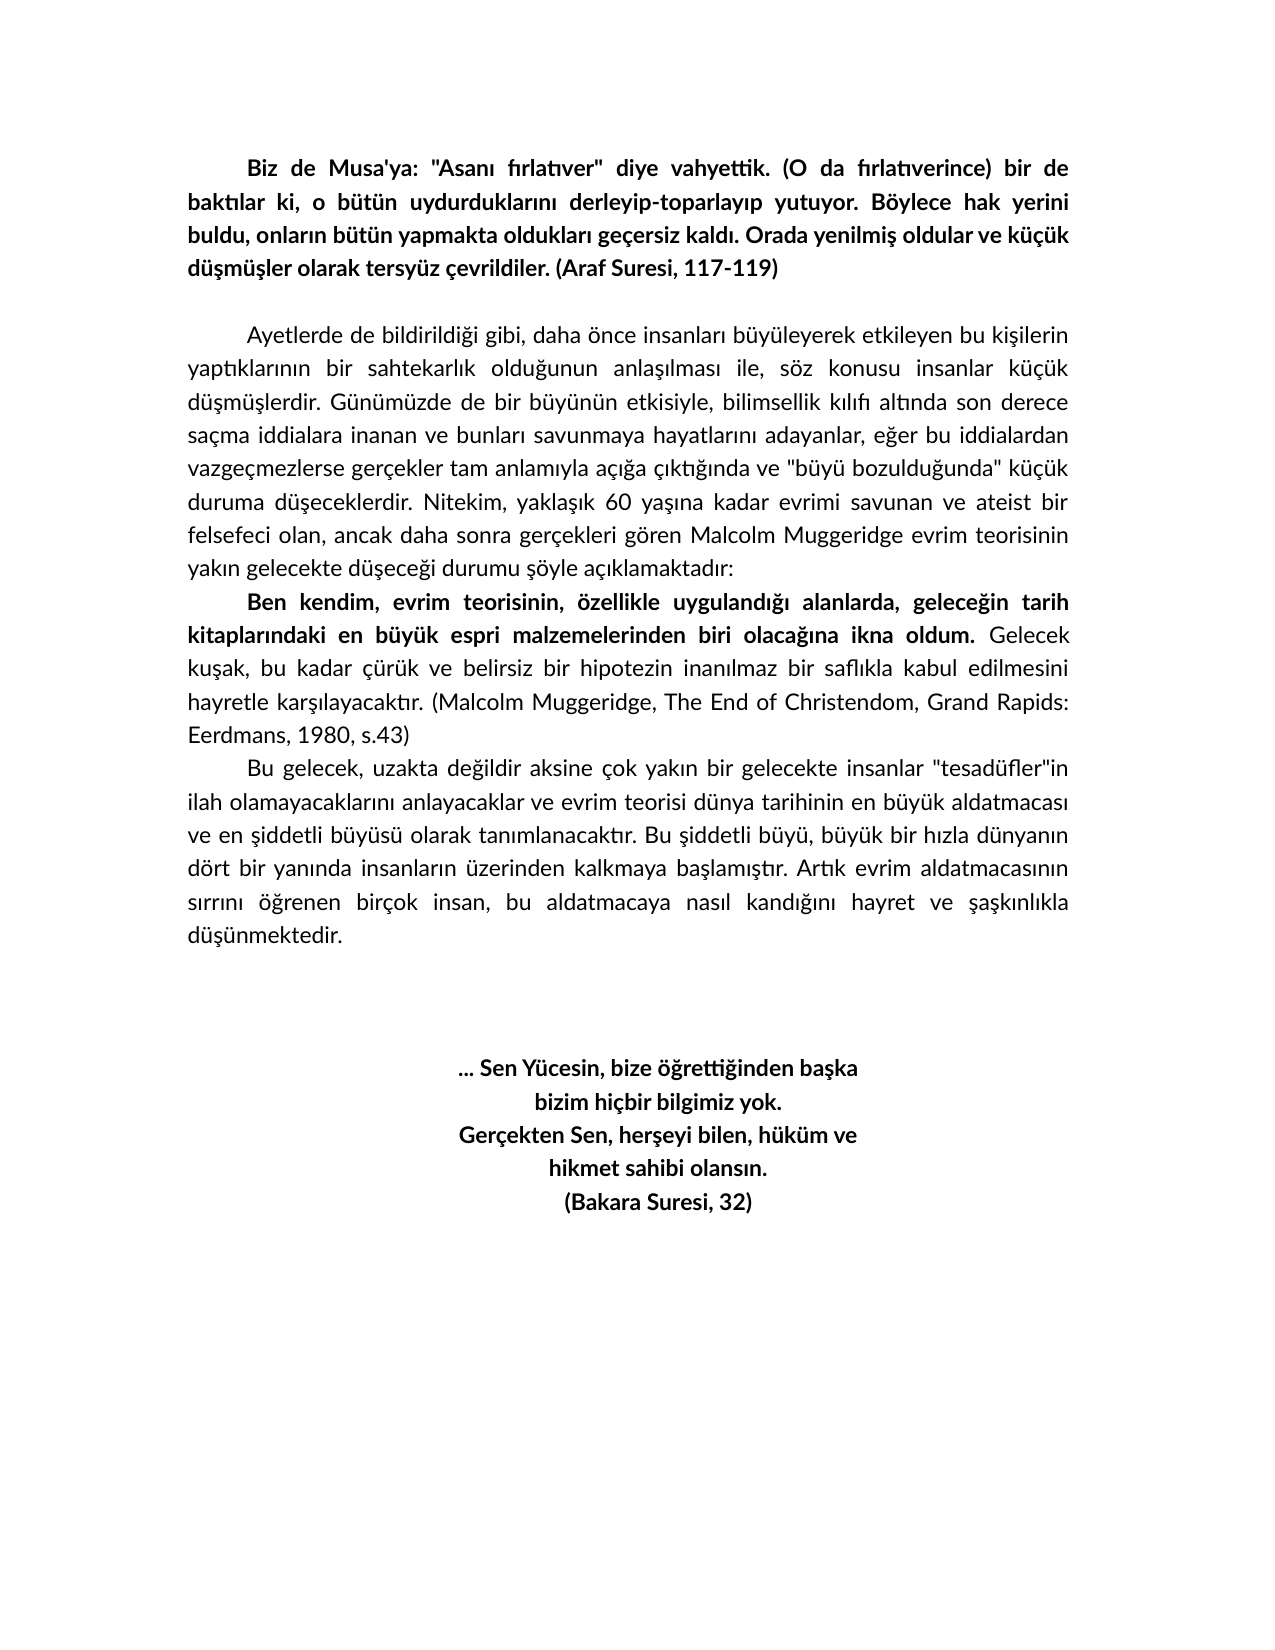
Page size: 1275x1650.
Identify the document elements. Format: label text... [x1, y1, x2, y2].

text Ben kendim, evrim teorisinin, özellikle uygulandığı alanlarda, geleceğin tarih kitaplarındaki en büyük espri malzemelerinden biri olacağına ikna oldum. Gelecek kuşak, bu kadar çürük ve belirsiz bir hipotezin inanılmaz bir saflıkla kabul edilmesini hayretle karşılayacaktır. (Malcolm Muggeridge, The End of Christendom, Grand Rapids: Eerdmans, 1980, s.43) [187, 583, 1070, 750]
text ... Sen Yücesin, bize öğrettiğinden başka [187, 1050, 1070, 1083]
text Ayetlerde de bildirildiği gibi, daha önce insanları büyüleyerek etkileyen bu kişilerin yaptıklarının bir sahtekarlık olduğunun anlaşılması ile, söz konusu insanlar küçük düşmüşlerdir. Günümüzde de bir büyünün etkisiyle, bilimsellik kılıfı altında son derece saçma iddialara inanan ve bunları savunmaya hayatlarını adayanlar, eğer bu iddialardan vazgeçmezlerse gerçekler tam anlamıyla açığa çıktığında ve "büyü bozulduğunda" küçük duruma düşeceklerdir. Nitekim, yaklaşık 60 yaşına kadar evrimi savunan ve ateist bir felsefeci olan, ancak daha sonra gerçekleri gören Malcolm Muggeridge evrim teorisinin yakın gelecekte düşeceği durumu şöyle açıklamaktadır: [187, 317, 1070, 583]
text Biz de Musa'ya: "Asanı fırlatıver" diye vahyettik. (O da fırlatıverince) bir de baktılar ki, o bütün uydurduklarını derleyip-toparlayıp yutuyor. Böylece hak yerini buldu, onların bütün yapmakta oldukları geçersiz kaldı. Orada yenilmiş oldular ve küçük düşmüşler olarak tersyüz çevrildiler. (Araf Suresi, 117-119) [187, 150, 1070, 283]
text Gerçekten Sen, herşeyi bilen, hüküm ve [187, 1117, 1070, 1150]
text hikmet sahibi olansın. [187, 1150, 1070, 1183]
text Bu gelecek, uzakta değildir aksine çok yakın bir gelecekte insanlar "tesadüfler"in ilah olamayacaklarını anlayacaklar ve evrim teorisi dünya tarihinin en büyük aldatmacası ve en şiddetli büyüsü olarak tanımlanacaktır. Bu şiddetli büyü, büyük bir hızla dünyanın dört bir yanında insanların üzerinden kalkmaya başlamıştır. Artık evrim aldatmacasının sırrını öğrenen birçok insan, bu aldatmacaya nasıl kandığını hayret ve şaşkınlıkla düşünmektedir. [187, 750, 1070, 950]
text bizim hiçbir bilgimiz yok. [187, 1083, 1070, 1117]
text (Bakara Suresi, 32) [187, 1183, 1070, 1217]
